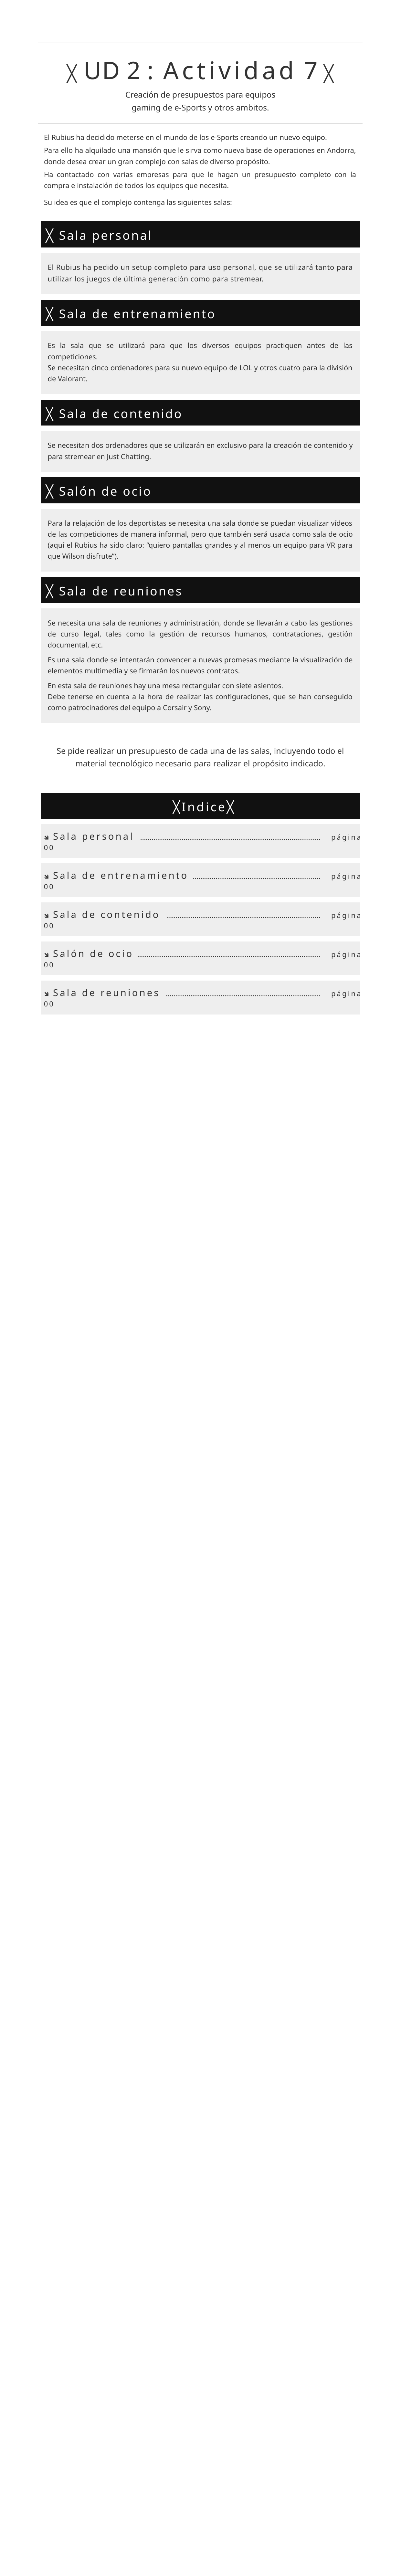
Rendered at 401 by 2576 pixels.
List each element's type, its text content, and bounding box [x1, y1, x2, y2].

table_cell 🡾 Sala de reuniones página 00 [41, 981, 360, 1015]
text Ha contactado con varias empresas para que le hagan un presupuesto completo con la compra e instalación de todos los equipos que necesita. [44, 170, 357, 190]
text Su idea es que el complejo contenga las siguientes salas: [44, 197, 357, 207]
table_cell Es la sala que se utilizará para que los diversos equipos practiquen antes de las competiciones. Se necesitan cinco ordenadores para su nuevo equipo de LOL y otros cuatro para la división de Valorant. [41, 331, 360, 394]
title ╳ UD 2 : Actividad 7 ╳ [38, 51, 363, 87]
text Creación de presupuestos para equipos gaming de e-Sports y otros ambitos. [112, 89, 288, 113]
table_cell Se necesitan dos ordenadores que se utilizarán en exclusivo para la creación de contenido y para stremear en Just Chatting. [41, 431, 360, 472]
table_cell ╳ Sala de reuniones [41, 577, 360, 603]
text El Rubius ha decidido meterse en el mundo de los e-Sports creando un nuevo equipo. [44, 132, 357, 142]
table_cell ╳ Sala de contenido [41, 400, 360, 426]
text Se pide realizar un presupuesto de cada una de las salas, incluyendo todo el material tecnológico necesario para realizar el propósito indicado. [44, 745, 357, 769]
table_cell ╳ Sala de entrenamiento [41, 300, 360, 326]
table_cell Para la relajación de los deportistas se necesita una sala donde se puedan visualizar vídeos de las competiciones de manera informal, pero que también será usada como sala de ocio (aquí el Rubius ha sido claro: “quiero pantallas grandes y al menos un equipo para VR para que Wilson disfrute”). [41, 509, 360, 572]
table_header ╳Indice╳ [41, 793, 360, 819]
table_header ╳ Sala personal [41, 221, 360, 247]
table_cell El Rubius ha pedido un setup completo para uso personal, que se utilizará tanto para utilizar los juegos de última generación como para stremear. [41, 253, 360, 294]
table_cell 🡾 Salón de ocio página 00 [41, 941, 360, 975]
table_cell 🡾 Sala de contenido página 00 [41, 902, 360, 936]
table_cell 🡾 Sala de entrenamiento página 00 [41, 863, 360, 897]
text Para ello ha alquilado una mansión que le sirva como nueva base de operaciones en Andorra, donde desea crear un gran complejo con salas de diverso propósito. [44, 146, 357, 166]
table_cell ╳ Salón de ocio [41, 477, 360, 503]
table_cell Se necesita una sala de reuniones y administración, donde se llevarán a cabo las gestiones de curso legal, tales como la gestión de recursos humanos, contrataciones, gestión documental, etc. Es una sala donde se intentarán convencer a nuevas promesas mediante la visualización de elementos multimedia y se firmarán los nuevos contratos. En esta sala de reuniones hay una mesa rectangular con siete asientos. Debe tenerse en cuenta a la hora de realizar las configuraciones, que se han conseguido como patrocinadores del equipo a Corsair y Sony. [41, 608, 360, 723]
table_cell 🡾 Sala personal página 00 [41, 824, 360, 858]
